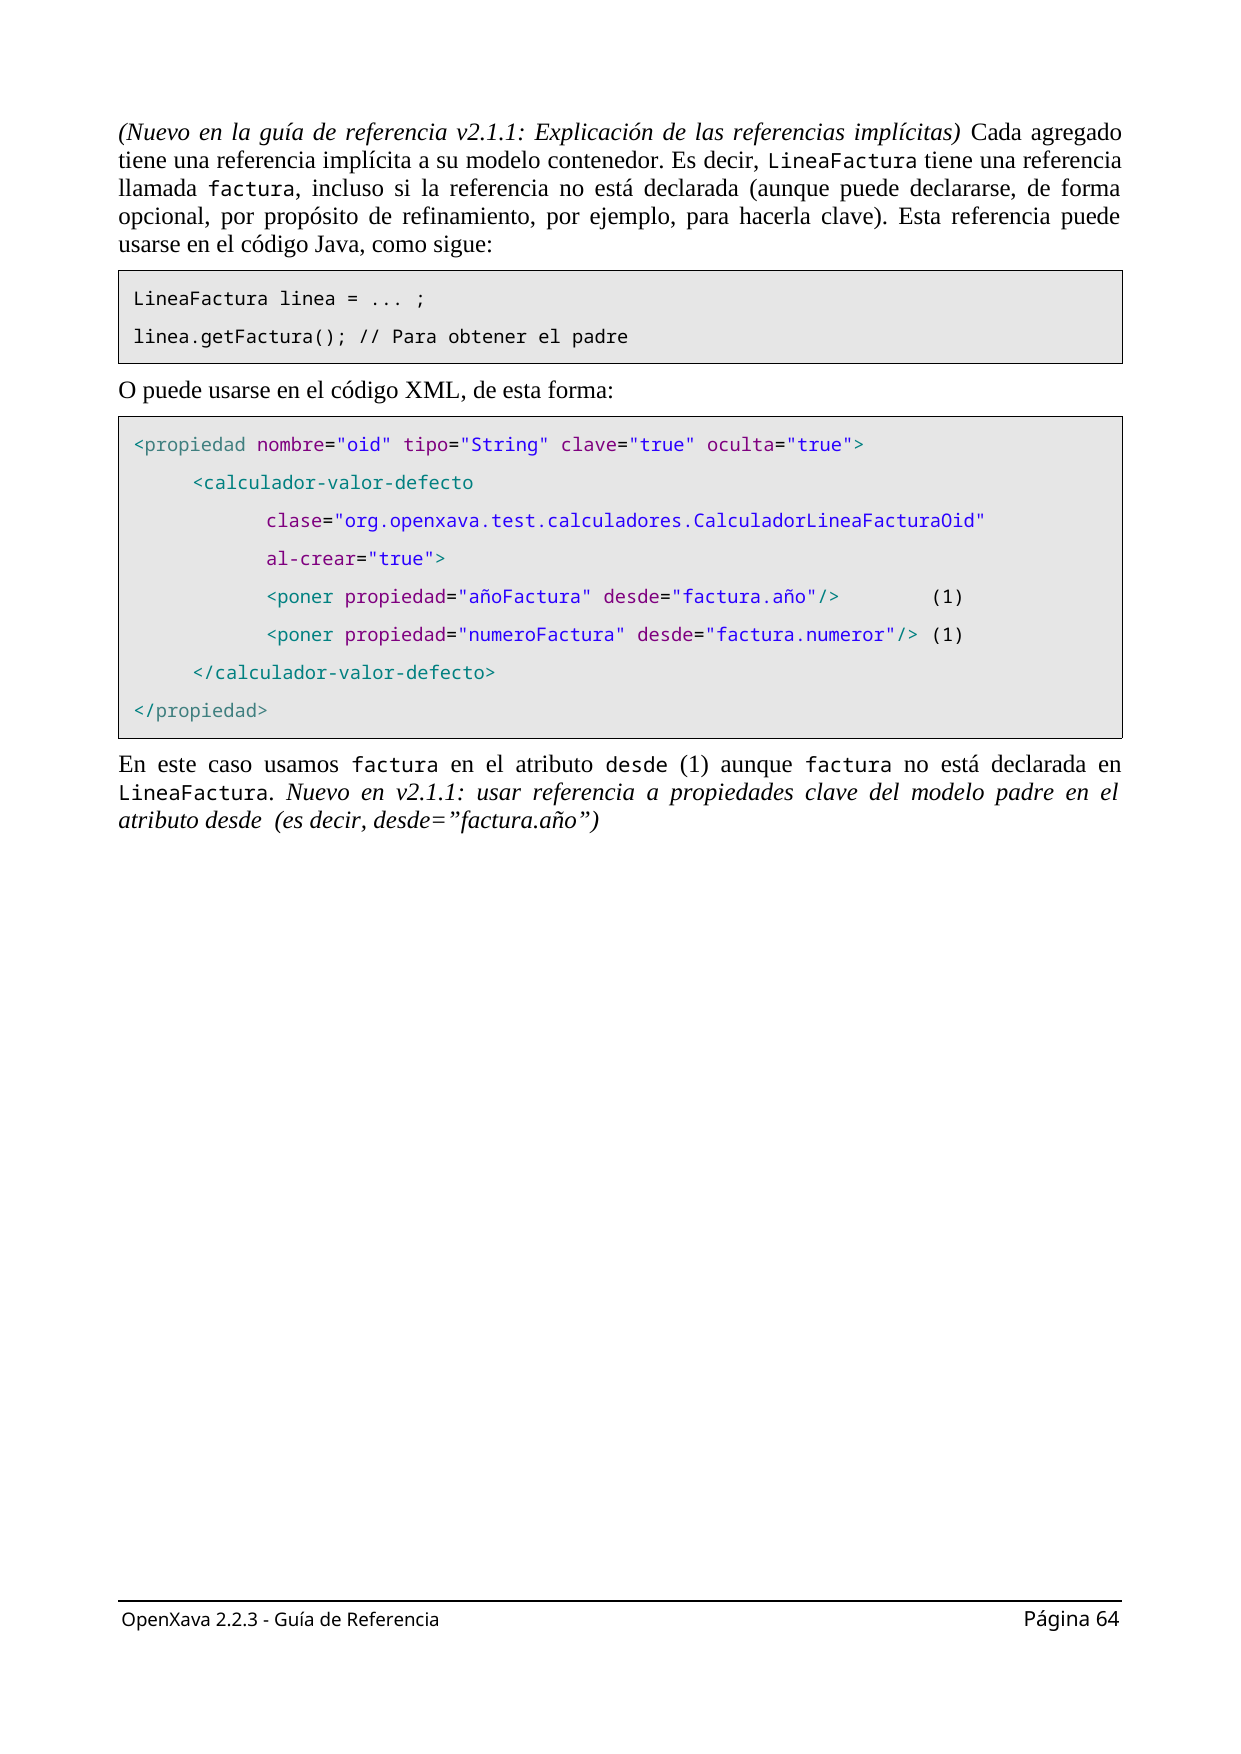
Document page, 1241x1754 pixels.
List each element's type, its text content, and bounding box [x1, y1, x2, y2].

text </propiedad> [119, 682, 1122, 738]
text </calculador-valor-defecto> [119, 644, 1122, 682]
text <propiedad nombre="oid" tipo="String" clave="true" oculta="true"> [119, 417, 1122, 454]
text <poner propiedad="numeroFactura" desde="factura.numeror"/> (1) [119, 606, 1122, 644]
text <poner propiedad="añoFactura" desde="factura.año"/> (1) [119, 568, 1122, 606]
text al-crear="true"> [119, 530, 1122, 568]
text O puede usarse en el código XML, de esta forma: [118, 376, 1122, 404]
text linea.getFactura(); // Para obtener el padre [119, 308, 1122, 363]
text En este caso usamos factura en el atributo desde (1) aunque factura no está declarada en LineaFactura. Nuevo en v2.1.1: usar referencia a propiedades clave del modelo padre en el atributo desde (es decir, desde=”factura.año”) [118, 750, 1122, 834]
text <calculador-valor-defecto [119, 454, 1122, 492]
text LineaFactura linea = ... ; [119, 271, 1122, 308]
text (Nuevo en la guía de referencia v2.1.1: Explicación de las referencias implícitas) Cada agregado tiene una referencia implícita a su modelo contenedor. Es decir, LineaFactura tiene una referencia llamada factura, incluso si la referencia no está declarada (aunque puede declararse, de forma opcional, por propósito de refinamiento, por ejemplo, para hacerla clave). Esta referencia puede usarse en el código Java, como sigue: [118, 118, 1122, 258]
text clase="org.openxava.test.calculadores.CalculadorLineaFacturaOid" [119, 492, 1122, 530]
